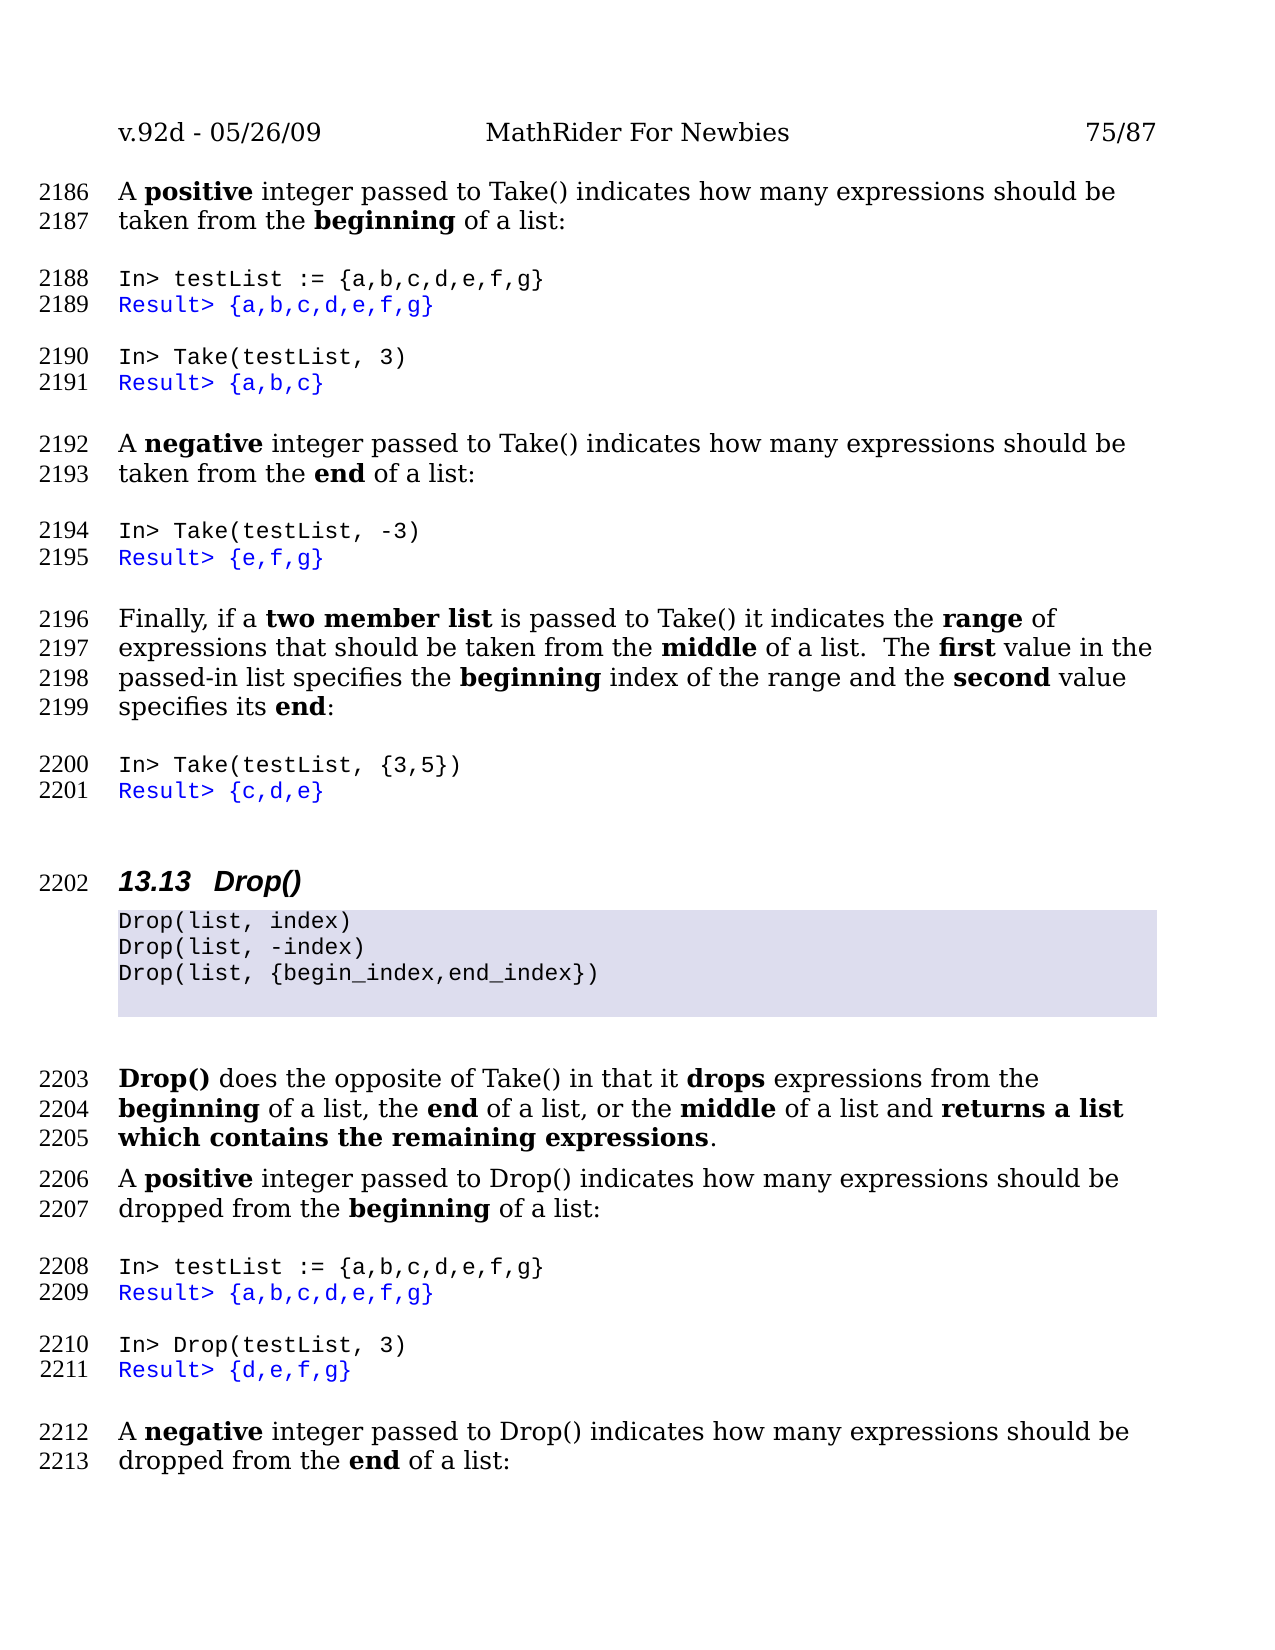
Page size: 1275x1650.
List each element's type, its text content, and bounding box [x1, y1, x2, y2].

text A negative integer passed to Drop() indicates how many expressions should be dropped from the end of a list: [118, 1417, 1157, 1476]
text In> Take(testList, {3,5}) [118, 753, 1157, 779]
text Result> {a,b,c,d,e,f,g} [118, 293, 1157, 319]
text Result> {c,d,e} [118, 779, 1157, 805]
text Result> {d,e,f,g} [118, 1359, 1157, 1385]
text Result> {a,b,c,d,e,f,g} [118, 1281, 1157, 1307]
text Result> {a,b,c} [118, 371, 1157, 397]
text Drop() does the opposite of Take() in that it drops expressions from the beginning of a list, the end of a list, or the middle of a list and returns a list which contains the remaining expressions. [118, 1064, 1157, 1152]
text In> Drop(testList, 3) [118, 1333, 1157, 1359]
text In> testList := {a,b,c,d,e,f,g} [118, 267, 1157, 293]
text In> Take(testList, -3) [118, 520, 1157, 546]
text In> Take(testList, 3) [118, 345, 1157, 371]
text Finally, if a two member list is passed to Take() it indicates the range of expressions that should be taken from the middle of a list. The first value in the passed-in list specifies the beginning index of the range and the second value specifies its end: [118, 604, 1157, 721]
text A positive integer passed to Take() indicates how many expressions should be taken from the beginning of a list: [118, 177, 1157, 236]
text A negative integer passed to Take() indicates how many expressions should be taken from the end of a list: [118, 429, 1157, 488]
table_header Drop(list, index) Drop(list, -index) Drop(list, {begin_index,end_index}) [118, 910, 1157, 1017]
text Result> {e,f,g} [118, 546, 1157, 572]
text In> testList := {a,b,c,d,e,f,g} [118, 1255, 1157, 1281]
subtitle Drop() [118, 864, 1157, 898]
text A positive integer passed to Drop() indicates how many expressions should be dropped from the beginning of a list: [118, 1164, 1157, 1223]
